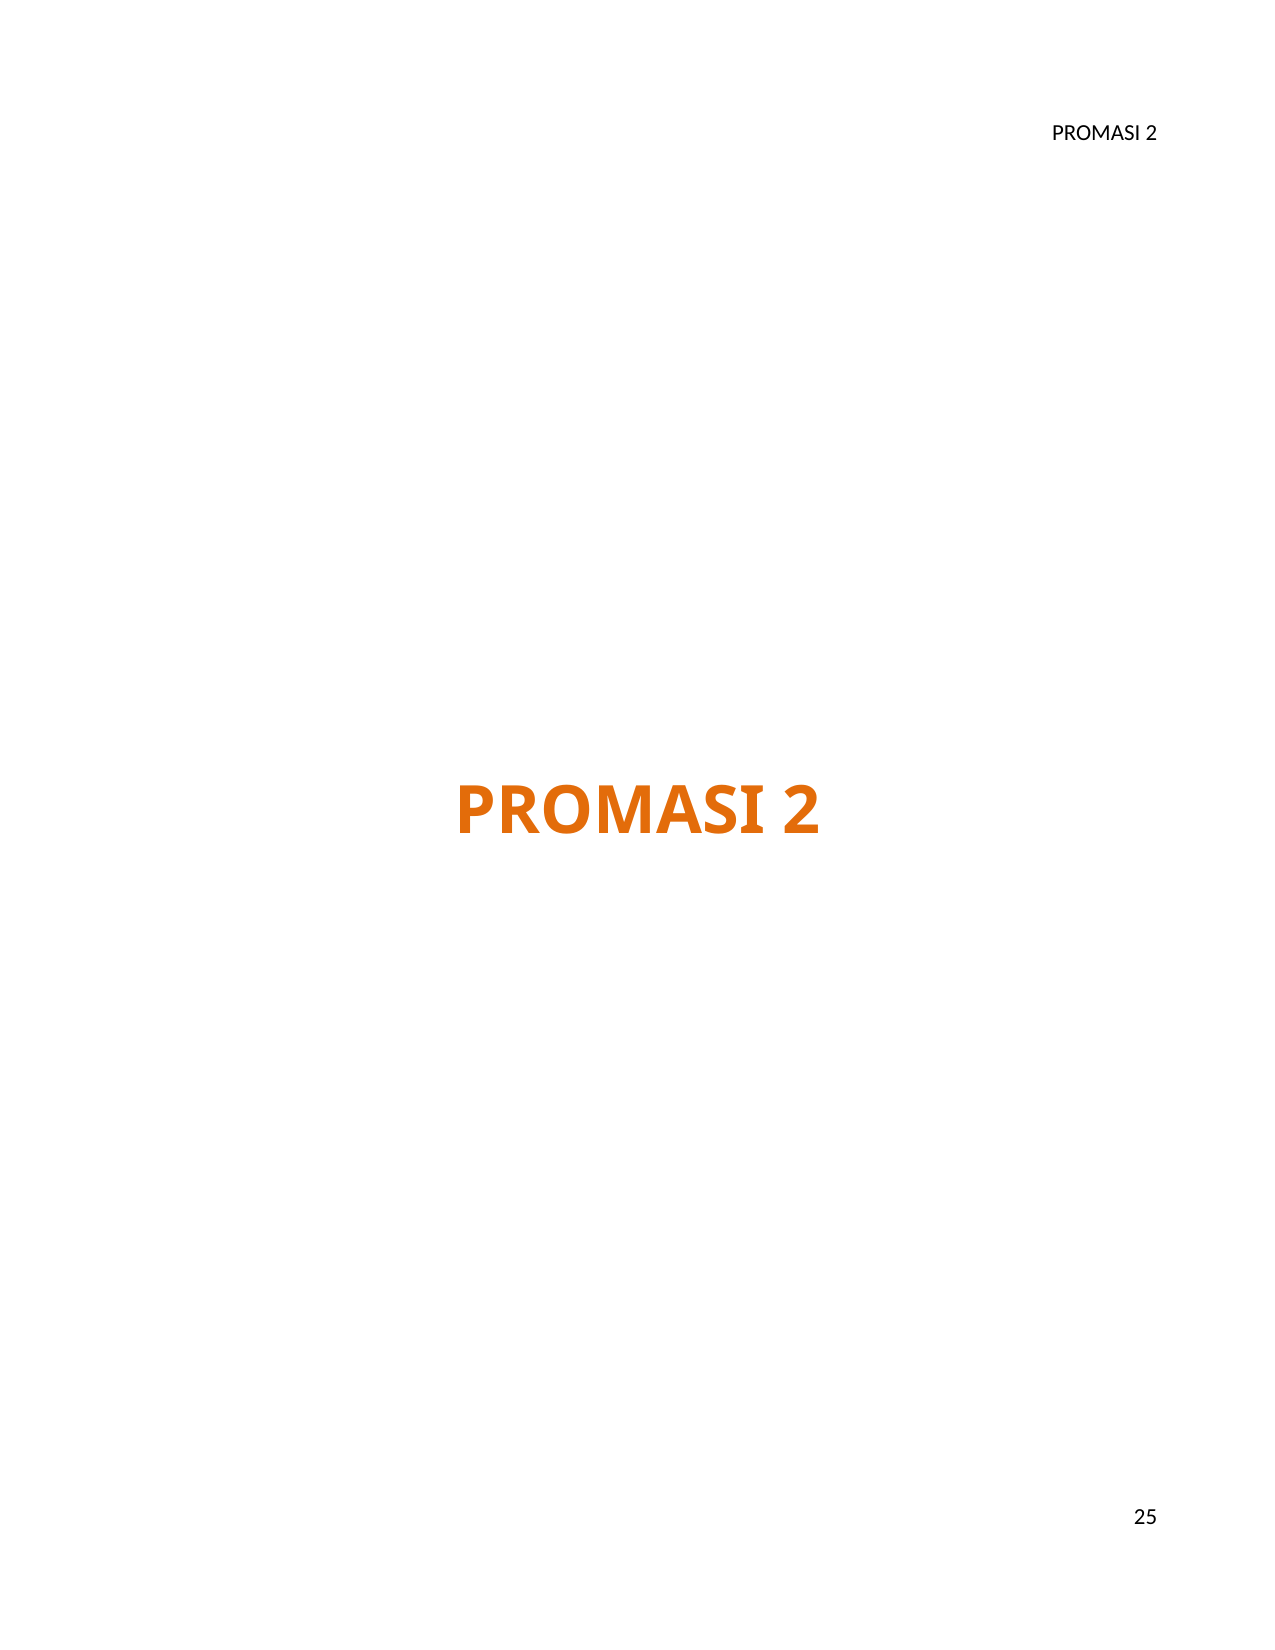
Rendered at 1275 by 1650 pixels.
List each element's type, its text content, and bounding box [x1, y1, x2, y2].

subtitle PROMASI 2 [118, 762, 1157, 853]
